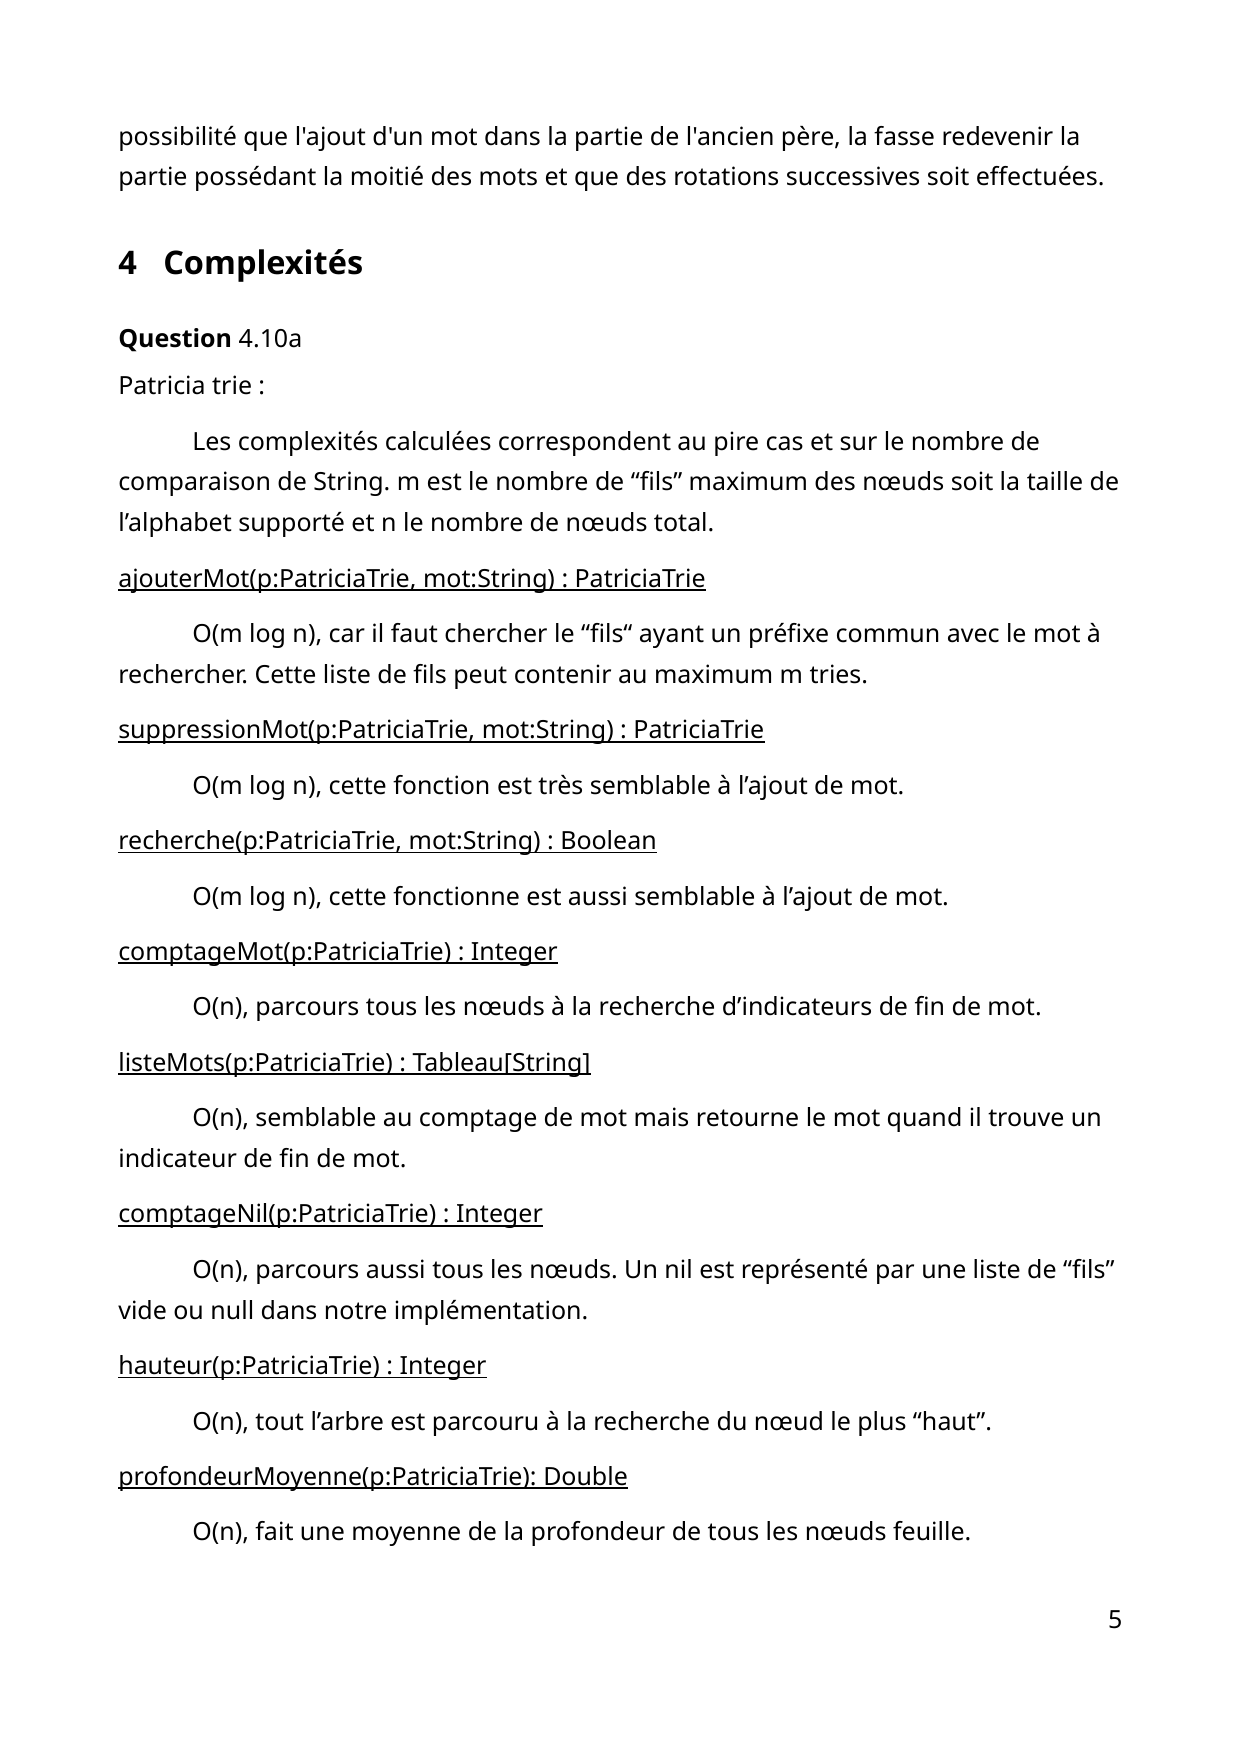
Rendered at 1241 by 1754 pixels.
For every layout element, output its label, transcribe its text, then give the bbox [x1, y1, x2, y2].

subtitle Complexités [118, 239, 1122, 284]
text O(n), parcours tous les nœuds à la recherche d’indicateurs de fin de mot. [118, 989, 1122, 1023]
text Les complexités calculées correspondent au pire cas et sur le nombre de comparaison de String. m est le nombre de “fils” maximum des nœuds soit la taille de l’alphabet supporté et n le nombre de nœuds total. [118, 423, 1122, 539]
text Patricia trie : [118, 368, 1122, 402]
text O(n), fait une moyenne de la profondeur de tous les nœuds feuille. [118, 1514, 1122, 1548]
text O(n), parcours aussi tous les nœuds. Un nil est représenté par une liste de “fils” vide ou null dans notre implémentation. [118, 1251, 1122, 1326]
text profondeurMoyenne(p:PatriciaTrie): Double [118, 1458, 1122, 1493]
text ajouterMot(p:PatriciaTrie, mot:String) : PatriciaTrie [118, 560, 1122, 594]
text O(m log n), car il faut chercher le “fils“ ayant un préfixe commun avec le mot à rechercher. Cette liste de fils peut contenir au maximum m tries. [118, 616, 1122, 691]
text comptageMot(p:PatriciaTrie) : Integer [118, 933, 1122, 968]
text hauteur(p:PatriciaTrie) : Integer [118, 1348, 1122, 1382]
text comptageNil(p:PatriciaTrie) : Integer [118, 1196, 1122, 1230]
text suppressionMot(p:PatriciaTrie, mot:String) : PatriciaTrie [118, 712, 1122, 746]
text O(m log n), cette fonction est très semblable à l’ajout de mot. [118, 767, 1122, 801]
text listeMots(p:PatriciaTrie) : Tableau[String] [118, 1044, 1122, 1078]
text recherche(p:PatriciaTrie, mot:String) : Boolean [118, 823, 1122, 857]
text O(n), tout l’arbre est parcouru à la recherche du nœud le plus “haut”. [118, 1403, 1122, 1437]
text O(n), semblable au comptage de mot mais retourne le mot quand il trouve un indicateur de fin de mot. [118, 1100, 1122, 1175]
text O(m log n), cette fonctionne est aussi semblable à l’ajout de mot. [118, 878, 1122, 912]
text possibilité que l'ajout d'un mot dans la partie de l'ancien père, la fasse redevenir la partie possédant la moitié des mots et que des rotations successives soit effectuées. [118, 118, 1122, 193]
subtitle Question 4.10a [118, 321, 1122, 355]
